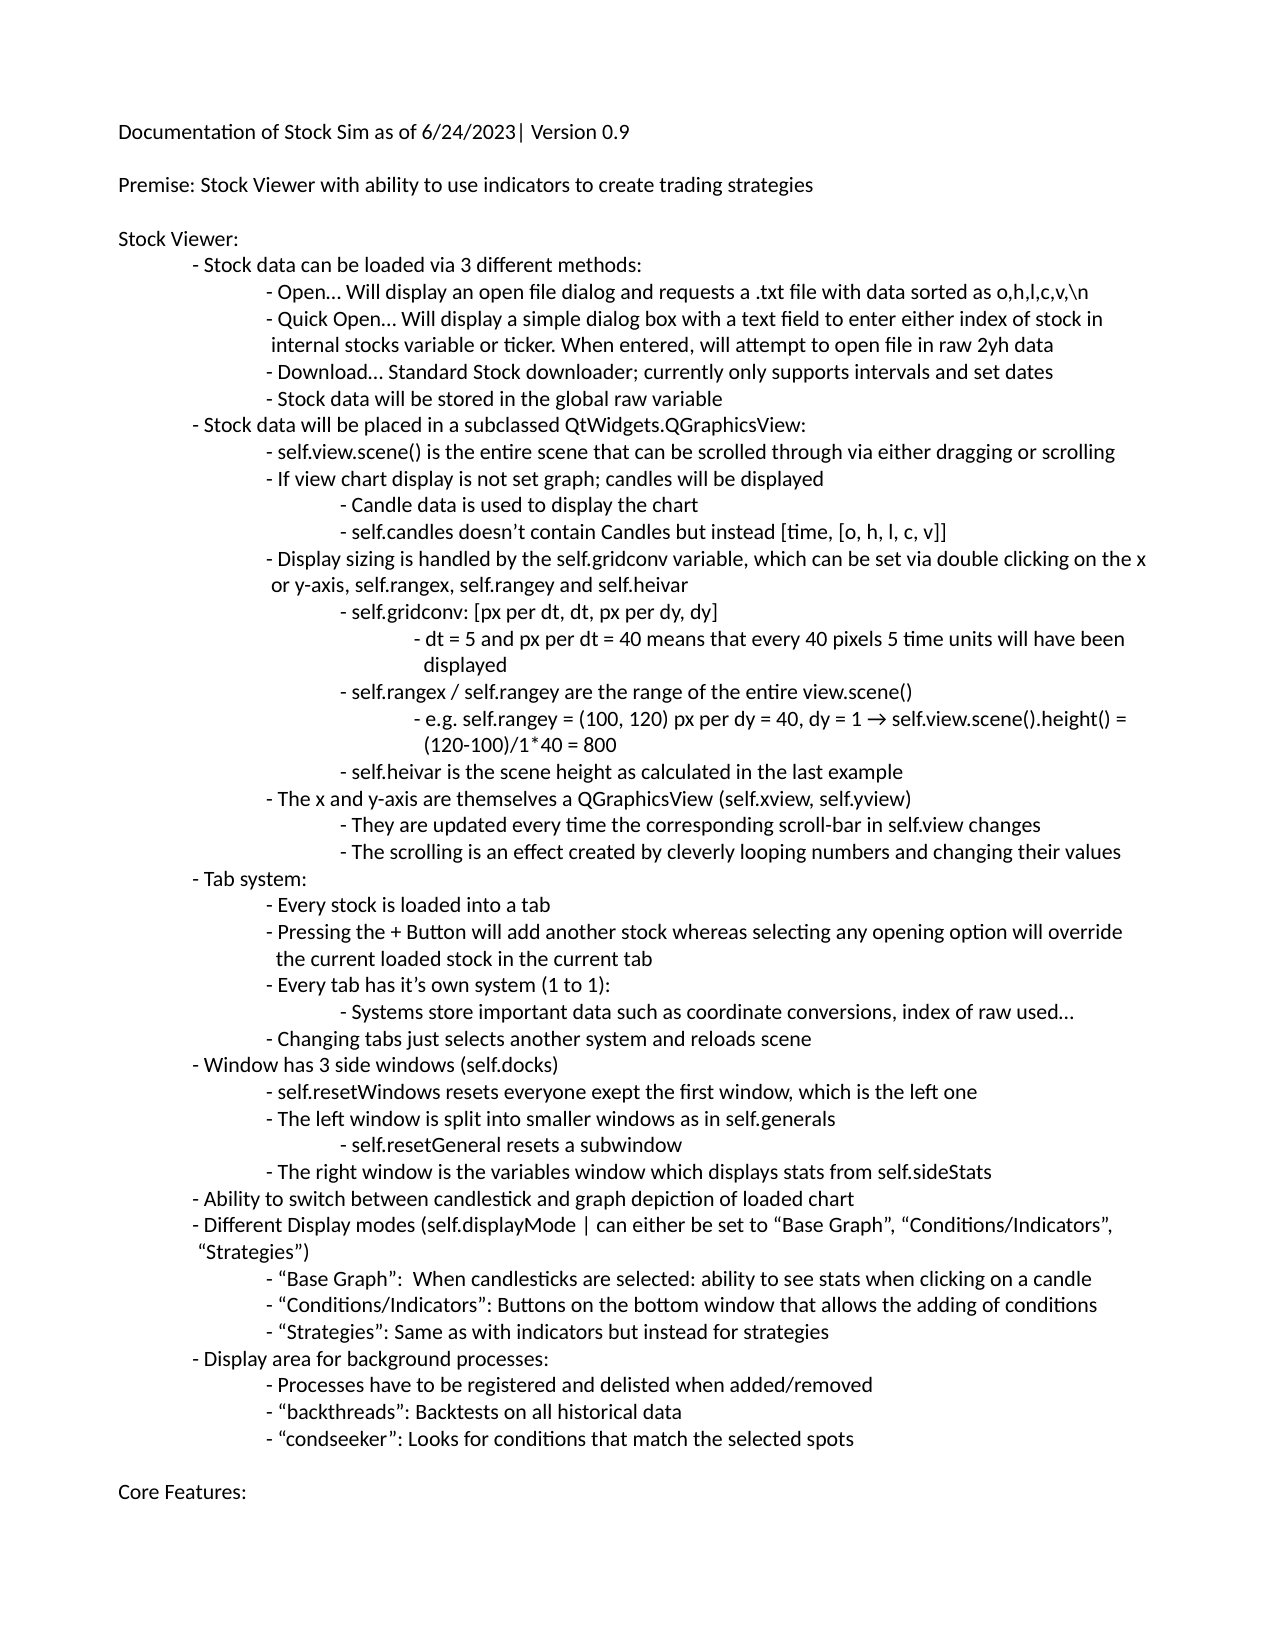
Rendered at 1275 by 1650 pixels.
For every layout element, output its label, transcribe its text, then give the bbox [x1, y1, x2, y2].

text - Download… Standard Stock downloader; currently only supports intervals and set dates [118, 358, 1157, 385]
text - Stock data can be loaded via 3 different methods: [118, 251, 1157, 278]
text - “Conditions/Indicators”: Buttons on the bottom window that allows the adding of conditions [118, 1291, 1157, 1318]
text - Quick Open… Will display a simple dialog box with a text field to enter either index of stock in internal stocks variable or ticker. When entered, will attempt to open file in raw 2yh data [118, 305, 1157, 358]
text Stock Viewer: [118, 225, 1157, 251]
text - Stock data will be stored in the global raw variable - Stock data will be placed in a subclassed QtWidgets.QGraphicsView: - self.view.scene() is the entire scene that can be scrolled through via either dragging or scrolling - If view chart display is not set graph; candles will be displayed - Candle data is used to display the chart - self.candles doesn’t contain Candles but instead [time, [o, h, l, c, v]] - Display sizing is handled by the self.gridconv variable, which can be set via double clicking on the x or y-axis, self.rangex, self.rangey and self.heivar - self.gridconv: [px per dt, dt, px per dy, dy] - dt = 5 and px per dt = 40 means that every 40 pixels 5 time units will have been displayed - self.rangex / self.rangey are the range of the entire view.scene() - e.g. self.rangey = (100, 120) px per dy = 40, dy = 1 → self.view.scene().height() = (120-100)/1*40 = 800 - self.heivar is the scene height as calculated in the last example - The x and y-axis are themselves a QGraphicsView (self.xview, self.yview) - They are updated every time the corresponding scroll-bar in self.view changes - The scrolling is an effect created by cleverly looping numbers and changing their values - Tab system: [118, 385, 1157, 891]
text - Different Display modes (self.displayMode | can either be set to “Base Graph”, “Conditions/Indicators”, “Strategies”) [118, 1211, 1157, 1265]
text - Open… Will display an open file dialog and requests a .txt file with data sorted as o,h,l,c,v,\n [118, 278, 1157, 305]
text Documentation of Stock Sim as of 6/24/2023| Version 0.9 [118, 118, 1157, 145]
text - “Strategies”: Same as with indicators but instead for strategies - Display area for background processes: - Processes have to be registered and delisted when added/removed - “backthreads”: Backtests on all historical data - “condseeker”: Looks for conditions that match the selected spots Core Features: [118, 1318, 1157, 1505]
text Premise: Stock Viewer with ability to use indicators to create trading strategies [118, 171, 1157, 198]
text - Every stock is loaded into a tab - Pressing the + Button will add another stock whereas selecting any opening option will override the current loaded stock in the current tab - Every tab has it’s own system (1 to 1): - Systems store important data such as coordinate conversions, index of raw used… - Changing tabs just selects another system and reloads scene - Window has 3 side windows (self.docks) - self.resetWindows resets everyone exept the first window, which is the left one - The left window is split into smaller windows as in self.generals - self.resetGeneral resets a subwindow - The right window is the variables window which displays stats from self.sideStats [118, 891, 1157, 1185]
text - Ability to switch between candlestick and graph depiction of loaded chart [118, 1185, 1157, 1211]
text - “Base Graph”: When candlesticks are selected: ability to see stats when clicking on a candle [118, 1265, 1157, 1291]
